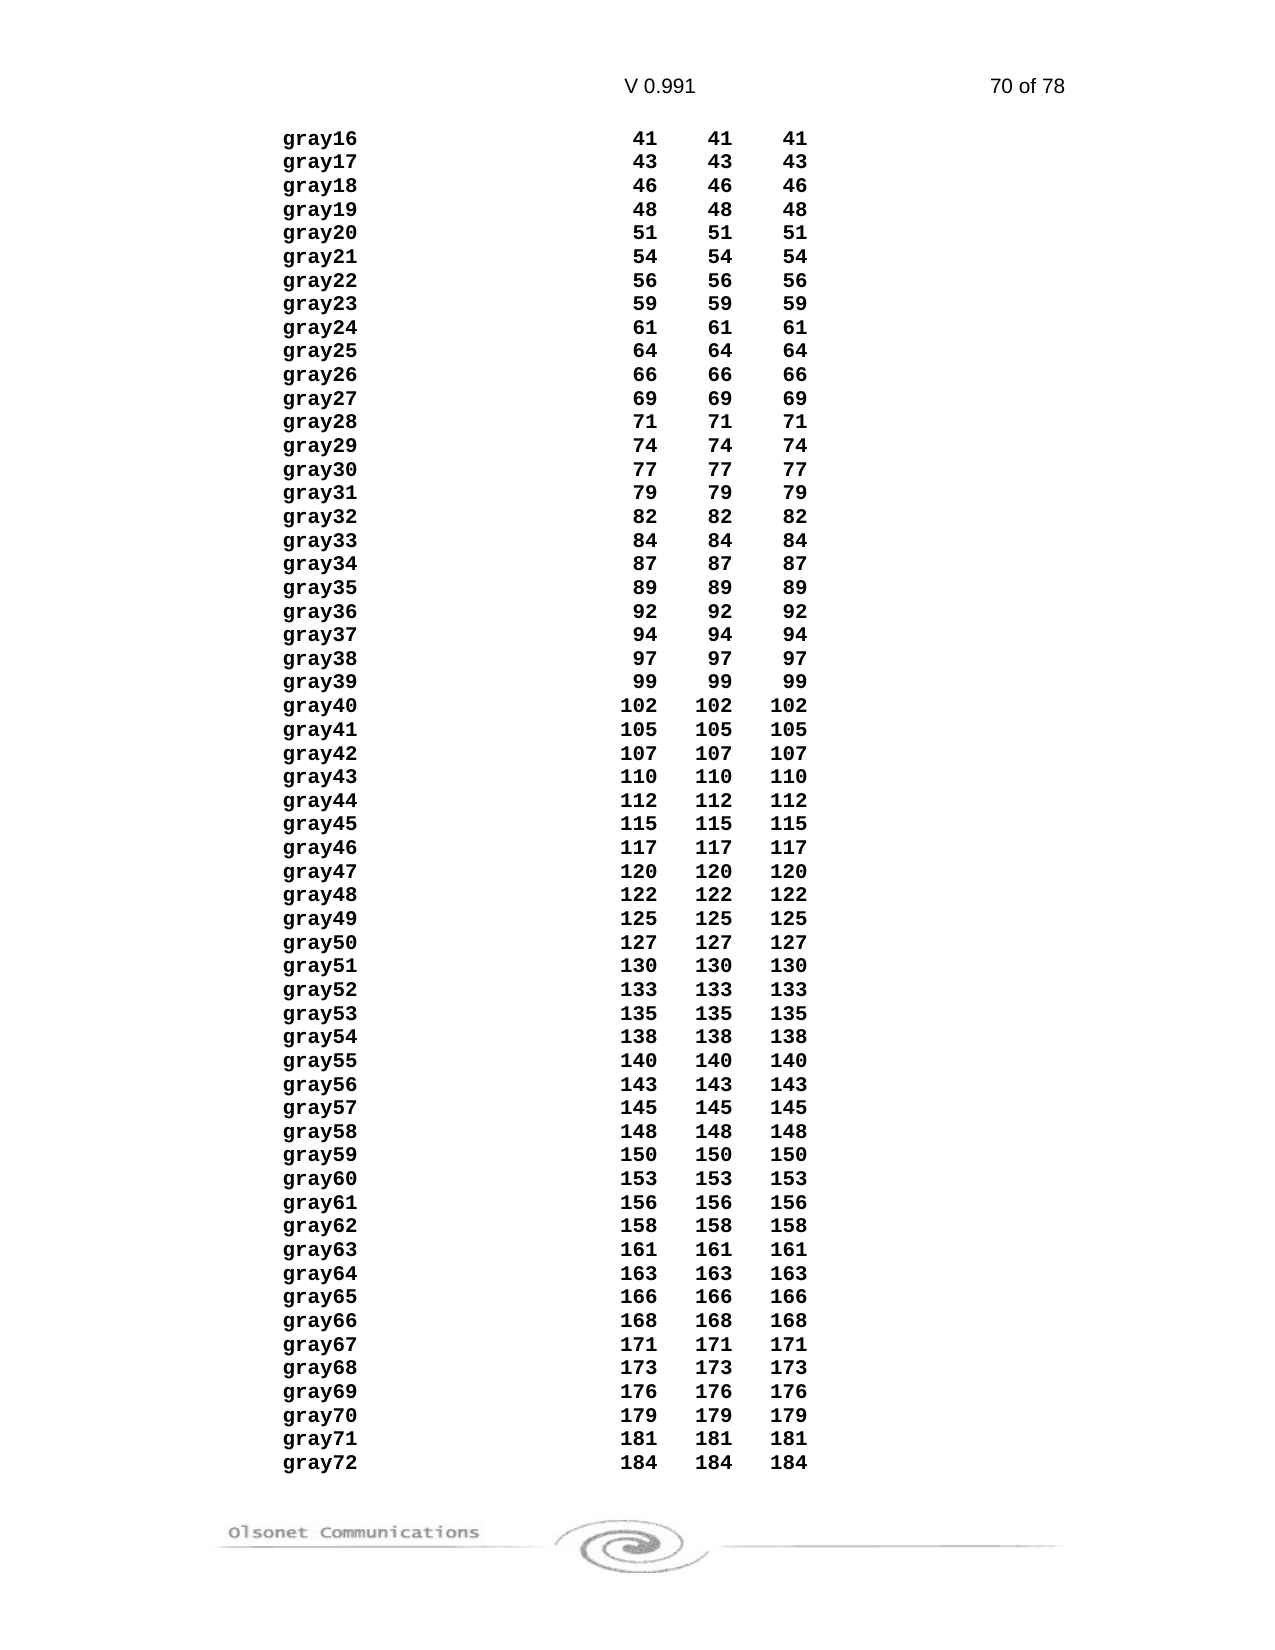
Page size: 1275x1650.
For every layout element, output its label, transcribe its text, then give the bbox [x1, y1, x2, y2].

text gray16 41 41 41 [282, 128, 1065, 151]
picture [210, 1504, 1065, 1596]
text gray31 79 79 79 [282, 482, 1065, 506]
text gray27 69 69 69 [282, 388, 1065, 411]
text gray69 176 176 176 [282, 1381, 1065, 1404]
text gray66 168 168 168 [282, 1310, 1065, 1334]
text gray23 59 59 59 [282, 293, 1065, 317]
text gray29 74 74 74 [282, 435, 1065, 459]
text gray49 125 125 125 [282, 908, 1065, 932]
text gray28 71 71 71 [282, 411, 1065, 435]
text gray35 89 89 89 [282, 577, 1065, 601]
text gray34 87 87 87 [282, 553, 1065, 577]
text gray48 122 122 122 [282, 884, 1065, 908]
text gray45 115 115 115 [282, 813, 1065, 837]
text gray40 102 102 102 [282, 695, 1065, 719]
text gray44 112 112 112 [282, 790, 1065, 813]
text gray38 97 97 97 [282, 648, 1065, 672]
text gray22 56 56 56 [282, 269, 1065, 293]
text gray33 84 84 84 [282, 530, 1065, 553]
text gray61 156 156 156 [282, 1192, 1065, 1215]
text gray21 54 54 54 [282, 246, 1065, 269]
text gray41 105 105 105 [282, 719, 1065, 742]
text gray24 61 61 61 [282, 317, 1065, 341]
text gray51 130 130 130 [282, 955, 1065, 979]
text gray71 181 181 181 [282, 1428, 1065, 1452]
text gray52 133 133 133 [282, 979, 1065, 1003]
text gray54 138 138 138 [282, 1026, 1065, 1050]
text gray70 179 179 179 [282, 1404, 1065, 1428]
text gray56 143 143 143 [282, 1073, 1065, 1097]
text gray36 92 92 92 [282, 601, 1065, 624]
text gray32 82 82 82 [282, 506, 1065, 530]
text gray60 153 153 153 [282, 1168, 1065, 1192]
text gray65 166 166 166 [282, 1286, 1065, 1310]
text gray64 163 163 163 [282, 1263, 1065, 1286]
text gray25 64 64 64 [282, 341, 1065, 364]
text gray57 145 145 145 [282, 1097, 1065, 1121]
text gray62 158 158 158 [282, 1215, 1065, 1239]
text gray68 173 173 173 [282, 1357, 1065, 1381]
text gray50 127 127 127 [282, 932, 1065, 955]
text gray19 48 48 48 [282, 199, 1065, 222]
text gray37 94 94 94 [282, 624, 1065, 648]
text gray20 51 51 51 [282, 222, 1065, 246]
text gray30 77 77 77 [282, 459, 1065, 482]
text gray58 148 148 148 [282, 1121, 1065, 1144]
text gray63 161 161 161 [282, 1239, 1065, 1263]
text gray59 150 150 150 [282, 1144, 1065, 1168]
text gray55 140 140 140 [282, 1050, 1065, 1073]
text gray53 135 135 135 [282, 1003, 1065, 1026]
text gray47 120 120 120 [282, 861, 1065, 884]
text gray72 184 184 184 [282, 1452, 1065, 1476]
text gray17 43 43 43 [282, 151, 1065, 175]
text gray39 99 99 99 [282, 672, 1065, 695]
text gray18 46 46 46 [282, 175, 1065, 199]
text gray46 117 117 117 [282, 837, 1065, 861]
text gray42 107 107 107 [282, 742, 1065, 766]
text gray67 171 171 171 [282, 1334, 1065, 1357]
text gray43 110 110 110 [282, 766, 1065, 790]
text gray26 66 66 66 [282, 364, 1065, 388]
